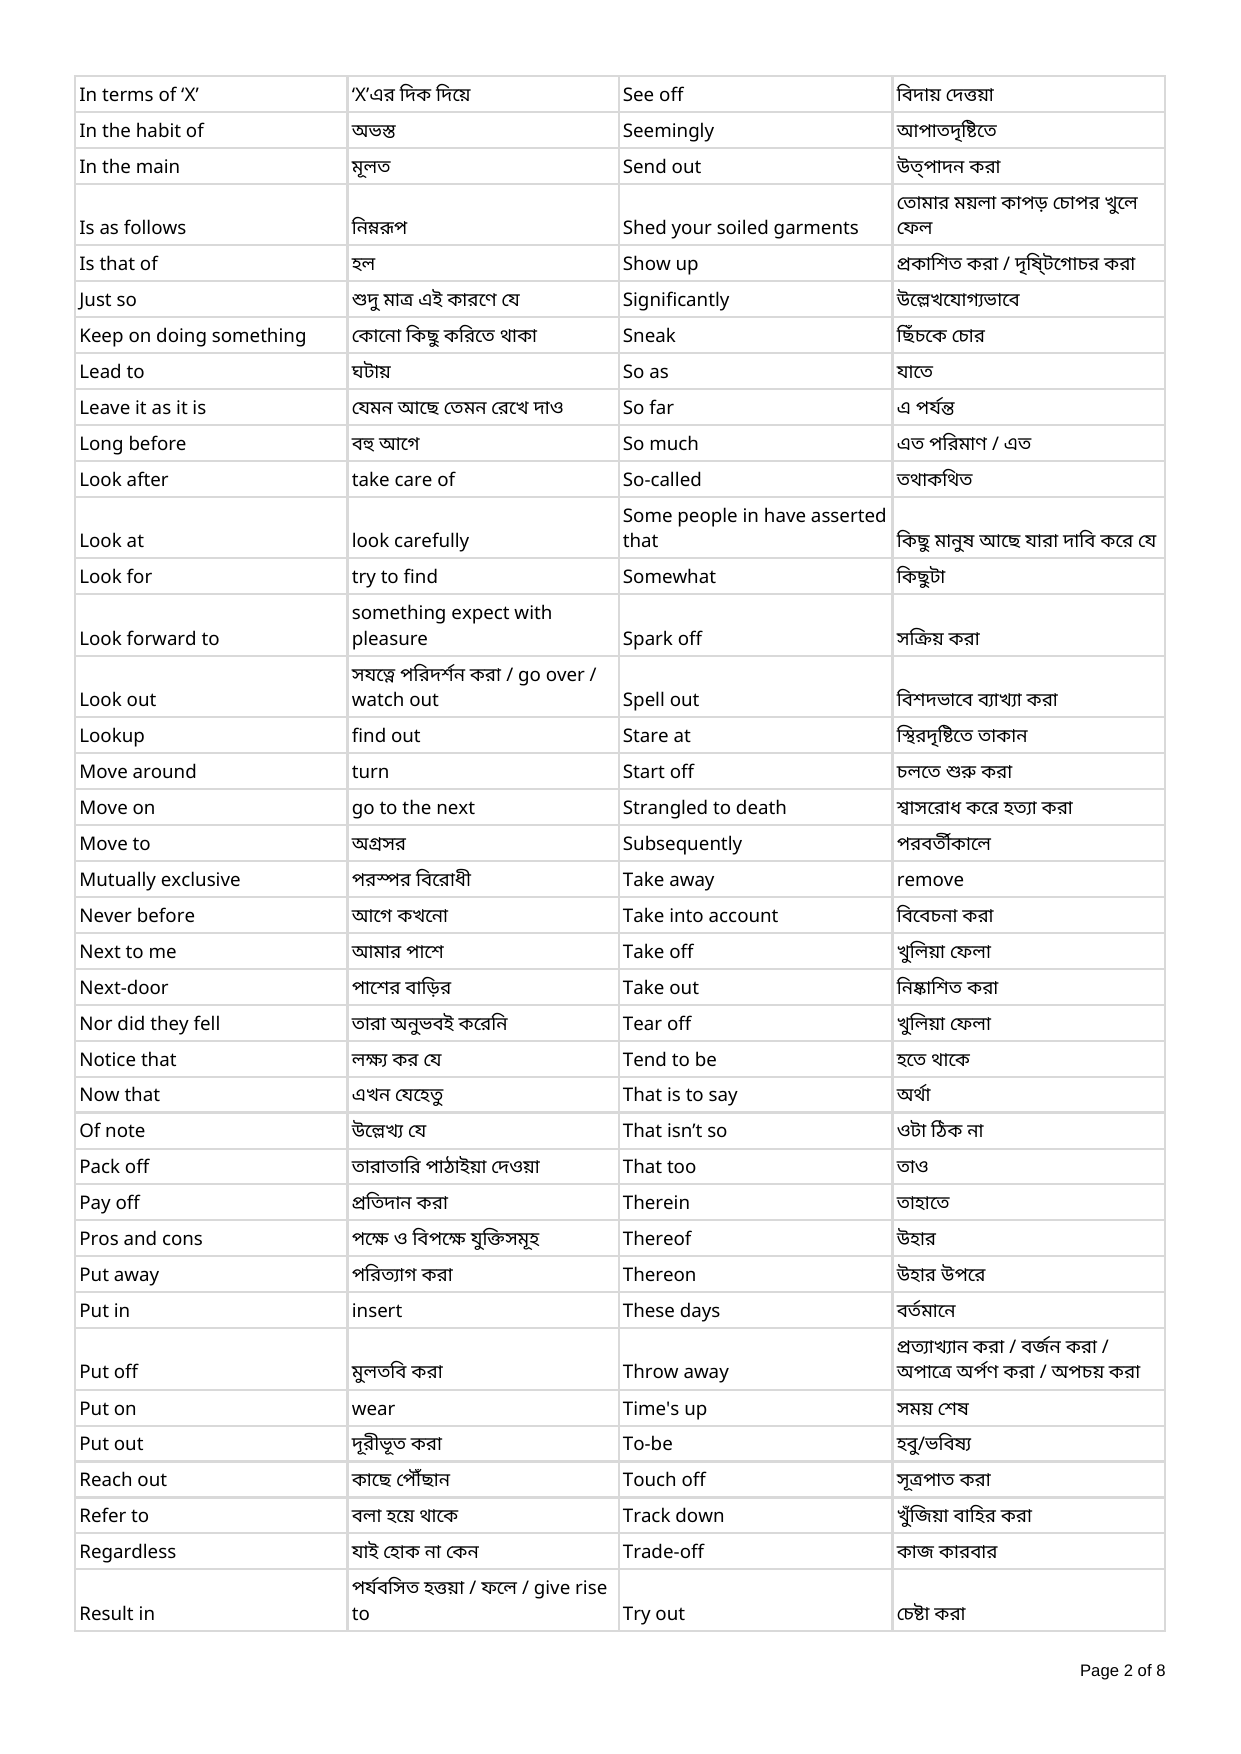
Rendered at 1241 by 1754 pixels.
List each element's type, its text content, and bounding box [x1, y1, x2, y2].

table_cell Reach out [76, 1463, 346, 1496]
table_cell Strangled to death [620, 790, 891, 824]
table_cell দূরীভূত করা [349, 1427, 618, 1460]
table_cell তাহাতে [894, 1185, 1164, 1219]
table_cell Tear off [620, 1006, 891, 1039]
table_cell পরস্পর বিরোধী [349, 862, 618, 896]
table_cell Spell out [620, 657, 891, 716]
table_cell চলতে শুরু করা [894, 754, 1164, 788]
table_cell Look forward to [76, 595, 346, 655]
table_cell Move around [76, 754, 346, 788]
table_cell পরিত্যাগ করা [349, 1257, 618, 1291]
table_cell ছিঁচকে চোর [894, 318, 1164, 352]
table_cell নিষ্কাশিত করা [894, 970, 1164, 1004]
table_cell Leave it as it is [76, 390, 346, 424]
table_cell খুলিয়া ফেলা [894, 934, 1164, 968]
table_cell Look for [76, 559, 346, 593]
table_cell Mutually exclusive [76, 862, 346, 896]
table_cell যেমন আছে তেমন রেখে দাও [349, 390, 618, 424]
table_cell To-be [620, 1427, 891, 1460]
table_cell Take away [620, 862, 891, 896]
table_cell যাতে [894, 354, 1164, 388]
table_cell শুদু মাত্র এই কারণে যে [349, 282, 618, 316]
table_cell go to the next [349, 790, 618, 824]
table_cell Put away [76, 1257, 346, 1291]
table_cell Thereof [620, 1221, 891, 1255]
table_cell Is that of [76, 246, 346, 280]
table_cell হবু/ভবিষ্য [894, 1427, 1164, 1460]
table_cell Touch off [620, 1463, 891, 1496]
table_cell প্রতিদান করা [349, 1185, 618, 1219]
table_cell আমার পাশে [349, 934, 618, 968]
table_cell Result in [76, 1570, 346, 1630]
table_cell পাশের বাড়ির [349, 970, 618, 1004]
table_cell Pros and cons [76, 1221, 346, 1255]
table_cell Look at [76, 498, 346, 557]
table_cell এখন যেহেতু [349, 1078, 618, 1111]
table_cell Put off [76, 1329, 346, 1388]
table_cell Try out [620, 1570, 891, 1630]
table_cell Tend to be [620, 1042, 891, 1076]
table_cell Lead to [76, 354, 346, 388]
table_cell এ পর্যন্ত [894, 390, 1164, 424]
table_cell Of note [76, 1114, 346, 1147]
table_cell Long before [76, 426, 346, 460]
table_cell Start off [620, 754, 891, 788]
table_cell পরবর্তীকালে [894, 826, 1164, 860]
table_cell ঘটায় [349, 354, 618, 388]
table_cell something expect with pleasure [349, 595, 618, 655]
table_cell অর্থা [894, 1078, 1164, 1111]
table_cell In terms of ‘X’ [76, 77, 346, 111]
table_cell ‘X’এর দিক দিয়ে [349, 77, 618, 111]
table_cell সময় শেষ [894, 1391, 1164, 1424]
table_cell অভস্ত [349, 113, 618, 147]
table_cell ওটা ঠিক না [894, 1114, 1164, 1147]
table_cell উল্লেখ্য যে [349, 1114, 618, 1147]
table_cell কিছুটা [894, 559, 1164, 593]
table_cell insert [349, 1293, 618, 1327]
table_cell সক্রিয় করা [894, 595, 1164, 655]
table_cell নিম্নরূপ [349, 185, 618, 244]
table_cell উহার [894, 1221, 1164, 1255]
table_cell হল [349, 246, 618, 280]
table_cell উহার উপরে [894, 1257, 1164, 1291]
table_cell Thereon [620, 1257, 891, 1291]
table_cell look carefully [349, 498, 618, 557]
table_cell Show up [620, 246, 891, 280]
table_cell try to find [349, 559, 618, 593]
table_cell Now that [76, 1078, 346, 1111]
table_cell মুলতবি করা [349, 1329, 618, 1388]
table_cell Pack off [76, 1150, 346, 1183]
table_cell Sneak [620, 318, 891, 352]
table_cell That isn’t so [620, 1114, 891, 1147]
table_cell So-called [620, 462, 891, 496]
table_cell Is as follows [76, 185, 346, 244]
table_cell তারা অনুভবই করেনি [349, 1006, 618, 1039]
table_cell তারাতারি পাঠাইয়া দেওয়া [349, 1150, 618, 1183]
table_cell Take into account [620, 898, 891, 932]
table_cell যাই হোক না কেন [349, 1534, 618, 1568]
table_cell Stare at [620, 718, 891, 752]
table_cell Trade-off [620, 1534, 891, 1568]
table_cell Somewhat [620, 559, 891, 593]
table_cell শ্বাসরোধ করে হত্যা করা [894, 790, 1164, 824]
table_cell Track down [620, 1499, 891, 1532]
table_cell প্রকাশিত করা / দৃষি্টগোচর করা [894, 246, 1164, 280]
table_cell কোনো কিছু করিতে থাকা [349, 318, 618, 352]
table_cell এত পরিমাণ / এত [894, 426, 1164, 460]
table_cell Look out [76, 657, 346, 716]
table_cell চেষ্টা করা [894, 1570, 1164, 1630]
table_cell তাও [894, 1150, 1164, 1183]
table_cell Therein [620, 1185, 891, 1219]
table_cell Send out [620, 149, 891, 183]
table_cell Regardless [76, 1534, 346, 1568]
table_cell মূলত [349, 149, 618, 183]
table_cell Some people in have asserted that [620, 498, 891, 557]
table_cell take care of [349, 462, 618, 496]
table_cell বিশদভাবে ব্যাখ্যা করা [894, 657, 1164, 716]
table_cell Put on [76, 1391, 346, 1424]
table_cell Subsequently [620, 826, 891, 860]
table_cell See off [620, 77, 891, 111]
table_cell হতে থাকে [894, 1042, 1164, 1076]
table_cell In the habit of [76, 113, 346, 147]
table_cell Refer to [76, 1499, 346, 1532]
table_cell Shed your soiled garments [620, 185, 891, 244]
table_cell turn [349, 754, 618, 788]
table_cell wear [349, 1391, 618, 1424]
table_cell পর্যবসিত হত্তয়া / ফলে / give rise to [349, 1570, 618, 1630]
table_cell বলা হয়ে থাকে [349, 1499, 618, 1532]
table_cell Spark off [620, 595, 891, 655]
table_cell লক্ষ্য কর যে [349, 1042, 618, 1076]
table_cell কাজ কারবার [894, 1534, 1164, 1568]
table_cell প্রত্যাখ্যান করা / বর্জন করা / অপাত্রে অর্পণ করা / অপচয় করা [894, 1329, 1164, 1388]
table_cell That too [620, 1150, 891, 1183]
table_cell সূত্রপাত করা [894, 1463, 1164, 1496]
table_cell Significantly [620, 282, 891, 316]
table_cell উত্পাদন করা [894, 149, 1164, 183]
table_cell খুলিয়া ফেলা [894, 1006, 1164, 1039]
table_cell Take off [620, 934, 891, 968]
table_cell Notice that [76, 1042, 346, 1076]
table_cell In the main [76, 149, 346, 183]
table_cell That is to say [620, 1078, 891, 1111]
table_cell পক্ষে ও বিপক্ষে যুক্তিসমূহ [349, 1221, 618, 1255]
table_cell বর্তমানে [894, 1293, 1164, 1327]
table_cell সযত্নে পরিদর্শন করা / go over / watch out [349, 657, 618, 716]
table_cell find out [349, 718, 618, 752]
table_cell So far [620, 390, 891, 424]
table_cell Time's up [620, 1391, 891, 1424]
table_cell কিছু মানুষ আছে যারা দাবি করে যে [894, 498, 1164, 557]
table_cell Next-door [76, 970, 346, 1004]
table_cell These days [620, 1293, 891, 1327]
table_cell Just so [76, 282, 346, 316]
table_cell Move to [76, 826, 346, 860]
table_cell Nor did they fell [76, 1006, 346, 1039]
table_cell Pay off [76, 1185, 346, 1219]
table_cell অগ্রসর [349, 826, 618, 860]
table_cell Take out [620, 970, 891, 1004]
table_cell Lookup [76, 718, 346, 752]
table_cell Seemingly [620, 113, 891, 147]
table_cell remove [894, 862, 1164, 896]
table_cell তথাকথিত [894, 462, 1164, 496]
table_cell So as [620, 354, 891, 388]
table_cell Never before [76, 898, 346, 932]
table_cell আপাতদৃষ্টিতে [894, 113, 1164, 147]
table_cell Next to me [76, 934, 346, 968]
table_cell বিদায় দেত্তয়া [894, 77, 1164, 111]
table_cell বহু আগে [349, 426, 618, 460]
table_cell খুঁজিয়া বাহির করা [894, 1499, 1164, 1532]
table_cell Throw away [620, 1329, 891, 1388]
table_cell Put out [76, 1427, 346, 1460]
table_cell So much [620, 426, 891, 460]
table_cell Look after [76, 462, 346, 496]
table_cell Put in [76, 1293, 346, 1327]
table_cell আগে কখনো [349, 898, 618, 932]
table_cell উল্লেখযোগ্যভাবে [894, 282, 1164, 316]
table_cell Move on [76, 790, 346, 824]
table_cell তোমার ময়লা কাপড় চোপর খুলে ফেল [894, 185, 1164, 244]
table_cell Keep on doing something [76, 318, 346, 352]
table_cell স্থিরদৃষ্টিতে তাকান [894, 718, 1164, 752]
table_cell কাছে পৌঁছান [349, 1463, 618, 1496]
table_cell বিবেচনা করা [894, 898, 1164, 932]
